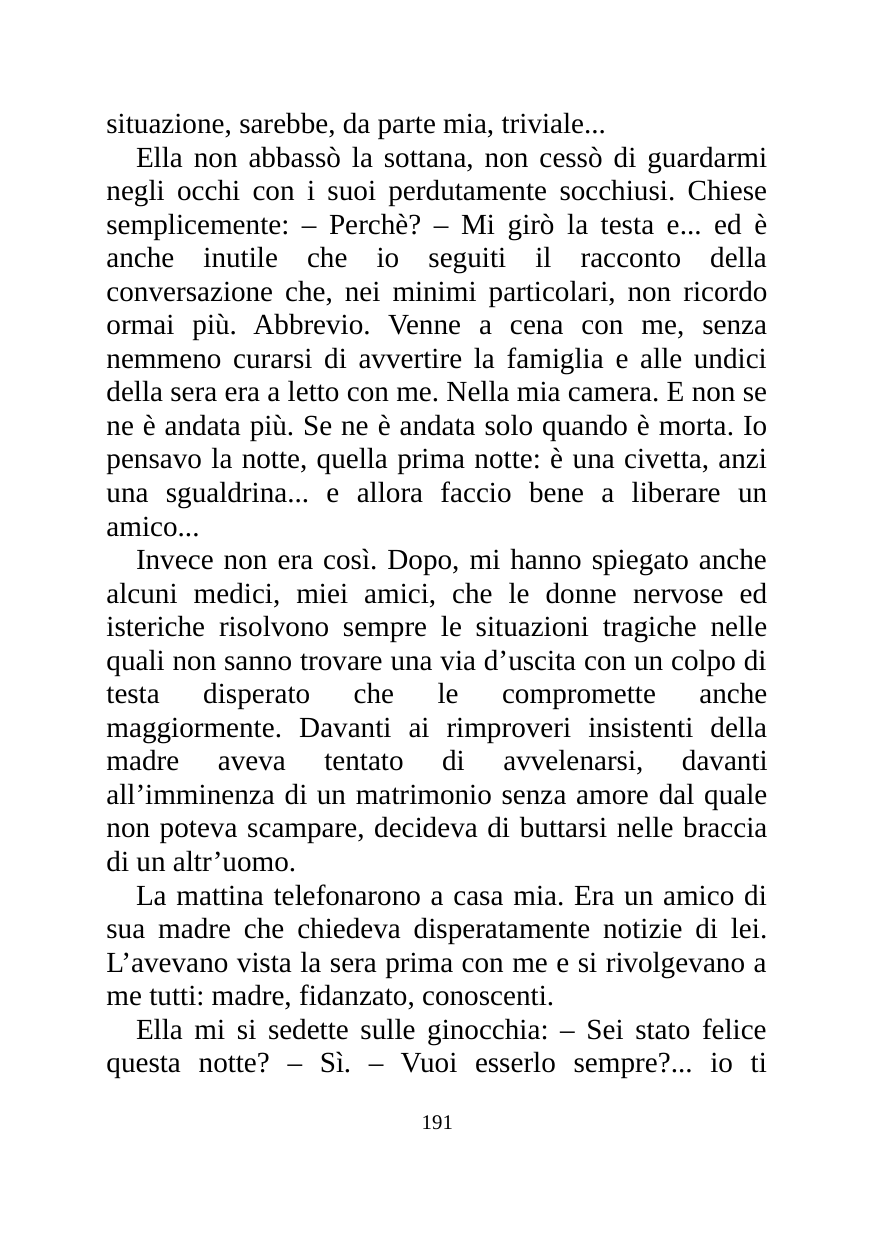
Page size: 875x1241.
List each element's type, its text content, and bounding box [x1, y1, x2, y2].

text Invece non era così. Dopo, mi hanno spiegato anche alcuni medici, miei amici, che le donne nervose ed isteriche risolvono sempre le situazioni tragiche nelle quali non sanno trovare una via d’uscita con un colpo di testa disperato che le compromette anche maggiormente. Davanti ai rimproveri insistenti della madre aveva tentato di avvelenarsi, davanti all’imminenza di un matrimonio senza amore dal quale non poteva scampare, decideva di buttarsi nelle braccia di un altr’uomo. [106, 542, 768, 878]
text La mattina telefonarono a casa mia. Era un amico di sua madre che chiedeva disperatamente notizie di lei. L’avevano vista la sera prima con me e si rivolgevano a me tutti: madre, fidanzato, conoscenti. [106, 878, 768, 1012]
text situazione, sarebbe, da parte mia, triviale... [106, 106, 768, 140]
text Ella non abbassò la sottana, non cessò di guardarmi negli occhi con i suoi perdutamente socchiusi. Chiese semplicemente: – Perchè? – Mi girò la testa e... ed è anche inutile che io seguiti il racconto della conversazione che, nei minimi particolari, non ricordo ormai più. Abbrevio. Venne a cena con me, senza nemmeno curarsi di avvertire la famiglia e alle undici della sera era a letto con me. Nella mia camera. E non se ne è andata più. Se ne è andata solo quando è morta. Io pensavo la notte, quella prima notte: è una civetta, anzi una sgualdrina... e allora faccio bene a liberare un amico... [106, 140, 768, 542]
text Ella mi si sedette sulle ginocchia: – Sei stato felice questa notte? – Sì. – Vuoi esserlo sempre?... io ti [106, 1012, 768, 1079]
